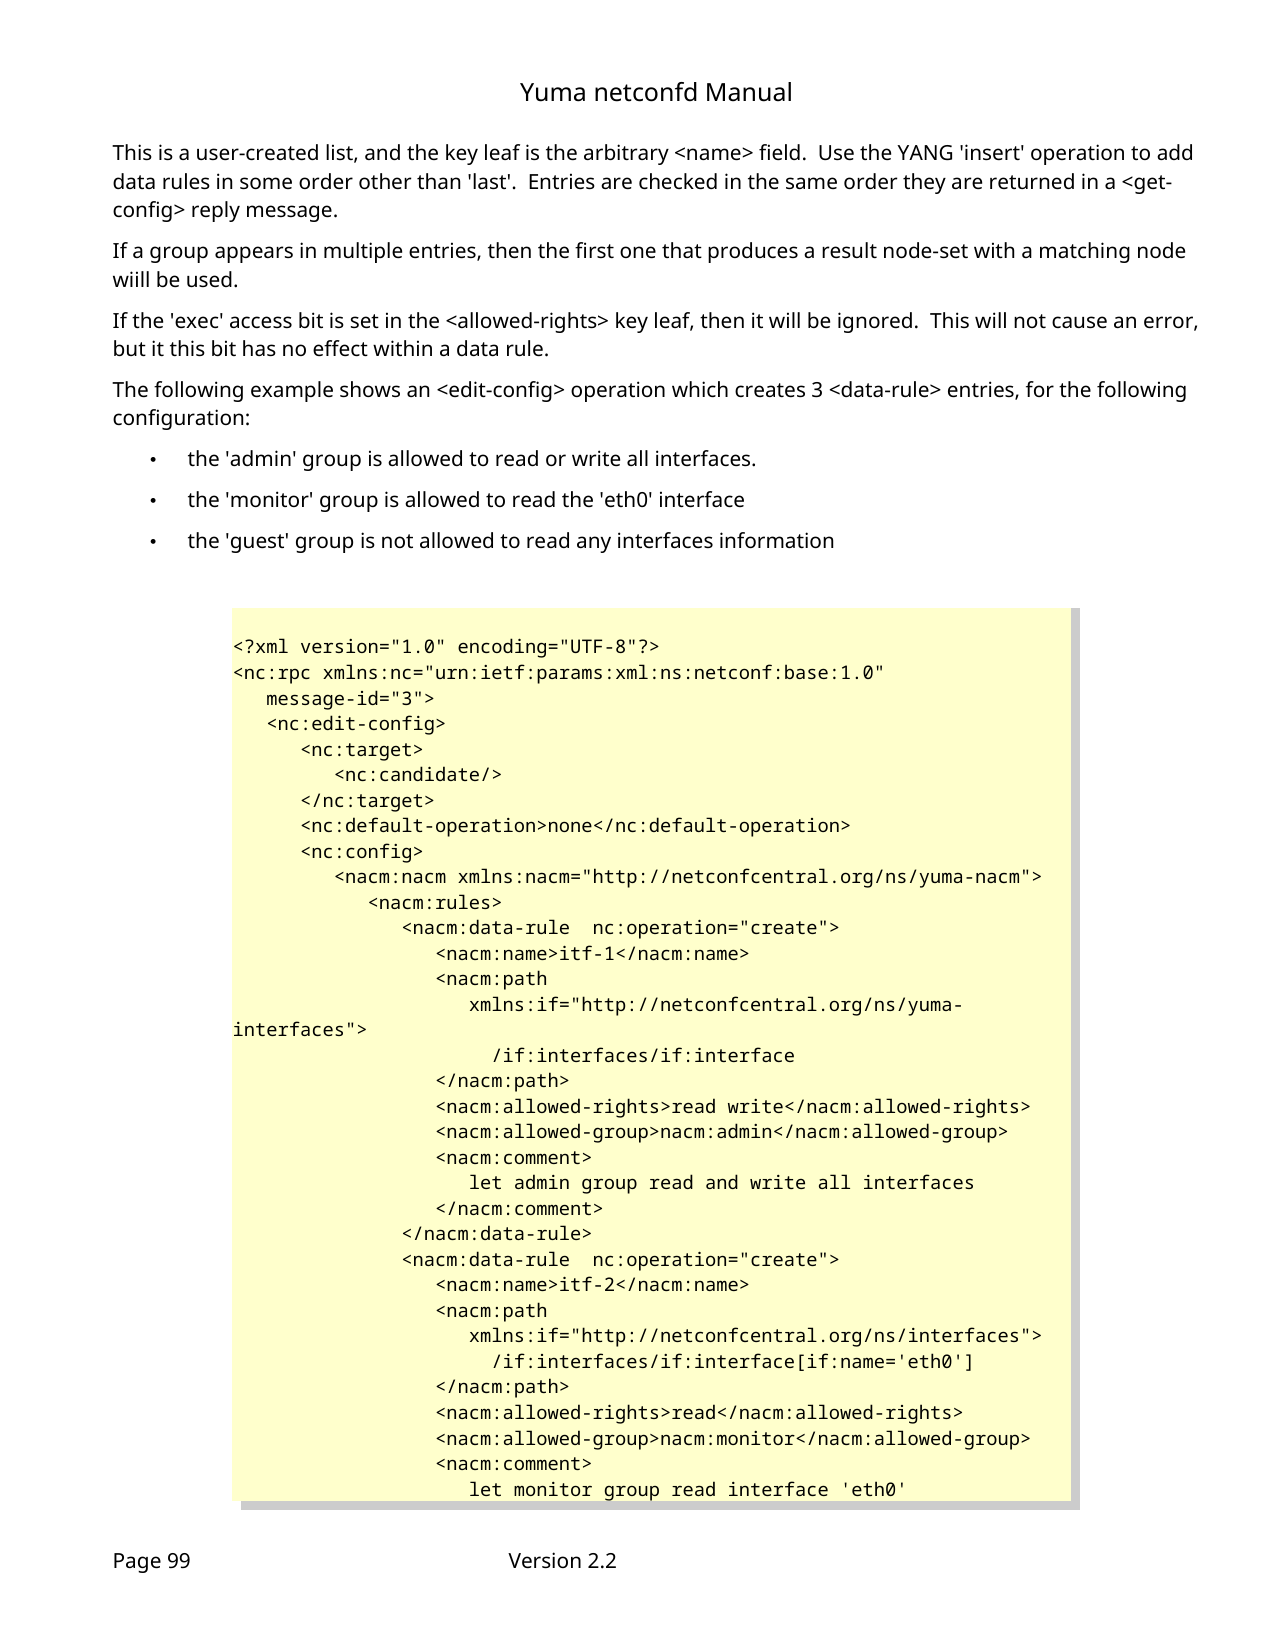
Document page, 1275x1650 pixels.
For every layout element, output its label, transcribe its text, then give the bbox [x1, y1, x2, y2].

text The following example shows an <edit-config> operation which creates 3 <data-rule> entries, for the following configuration: [112, 375, 1200, 432]
text <nacm:allowed-rights>read</nacm:allowed-rights> [232, 1399, 1071, 1425]
list the 'monitor' group is allowed to read the 'eth0' interface [150, 485, 1200, 514]
text <nacm:name>itf-2</nacm:name> [232, 1272, 1071, 1297]
text </nc:target> [232, 787, 1071, 812]
text <nacm:allowed-group>nacm:monitor</nacm:allowed-group> [232, 1425, 1071, 1450]
text <?xml version="1.0" encoding="UTF-8"?> [232, 634, 1071, 659]
text </nacm:path> [232, 1374, 1071, 1399]
text <nacm:nacm xmlns:nacm="http://netconfcentral.org/ns/yuma-nacm"> [232, 863, 1071, 889]
text <nacm:allowed-rights>read write</nacm:allowed-rights> [232, 1093, 1071, 1119]
text If a group appears in multiple entries, then the first one that produces a result node-set with a matching node wiill be used. [112, 236, 1200, 293]
text <nc:config> [232, 838, 1071, 863]
text </nacm:comment> [232, 1195, 1071, 1221]
text /if:interfaces/if:interface[if:name='eth0'] [232, 1348, 1071, 1374]
text <nacm:name>itf-1</nacm:name> [232, 940, 1071, 966]
text <nacm:data-rule nc:operation="create"> [232, 1246, 1071, 1272]
text <nacm:data-rule nc:operation="create"> [232, 914, 1071, 940]
text This is a user-created list, and the key leaf is the arbitrary <name> field. Use the YANG 'insert' operation to add data rules in some order other than 'last'. Entries are checked in the same order they are returned in a <get-config> reply message. [112, 138, 1200, 224]
list the 'guest' group is not allowed to read any interfaces information [150, 526, 1200, 555]
text <nacm:allowed-group>nacm:admin</nacm:allowed-group> [232, 1119, 1071, 1144]
text xmlns:if="http://netconfcentral.org/ns/interfaces"> [232, 1323, 1071, 1348]
list the 'admin' group is allowed to read or write all interfaces. [150, 444, 1200, 473]
text <nc:candidate/> [232, 761, 1071, 787]
text <nc:target> [232, 736, 1071, 761]
text let monitor group read interface 'eth0' [232, 1476, 1071, 1501]
text <nacm:path [232, 966, 1071, 991]
text xmlns:if="http://netconfcentral.org/ns/yuma-interfaces"> [232, 991, 1071, 1042]
text <nacm:rules> [232, 889, 1071, 914]
text <nc:edit-config> [232, 710, 1071, 736]
text <nacm:path [232, 1297, 1071, 1323]
text <nacm:comment> [232, 1144, 1071, 1170]
text <nc:rpc xmlns:nc="urn:ietf:params:xml:ns:netconf:base:1.0" [232, 659, 1071, 685]
text /if:interfaces/if:interface [232, 1042, 1071, 1068]
text <nacm:comment> [232, 1450, 1071, 1476]
text <nc:default-operation>none</nc:default-operation> [232, 812, 1071, 838]
text message-id="3"> [232, 685, 1071, 710]
text If the 'exec' access bit is set in the <allowed-rights> key leaf, then it will be ignored. This will not cause an error, but it this bit has no effect within a data rule. [112, 306, 1200, 363]
text </nacm:path> [232, 1068, 1071, 1093]
text </nacm:data-rule> [232, 1221, 1071, 1246]
text let admin group read and write all interfaces [232, 1170, 1071, 1195]
